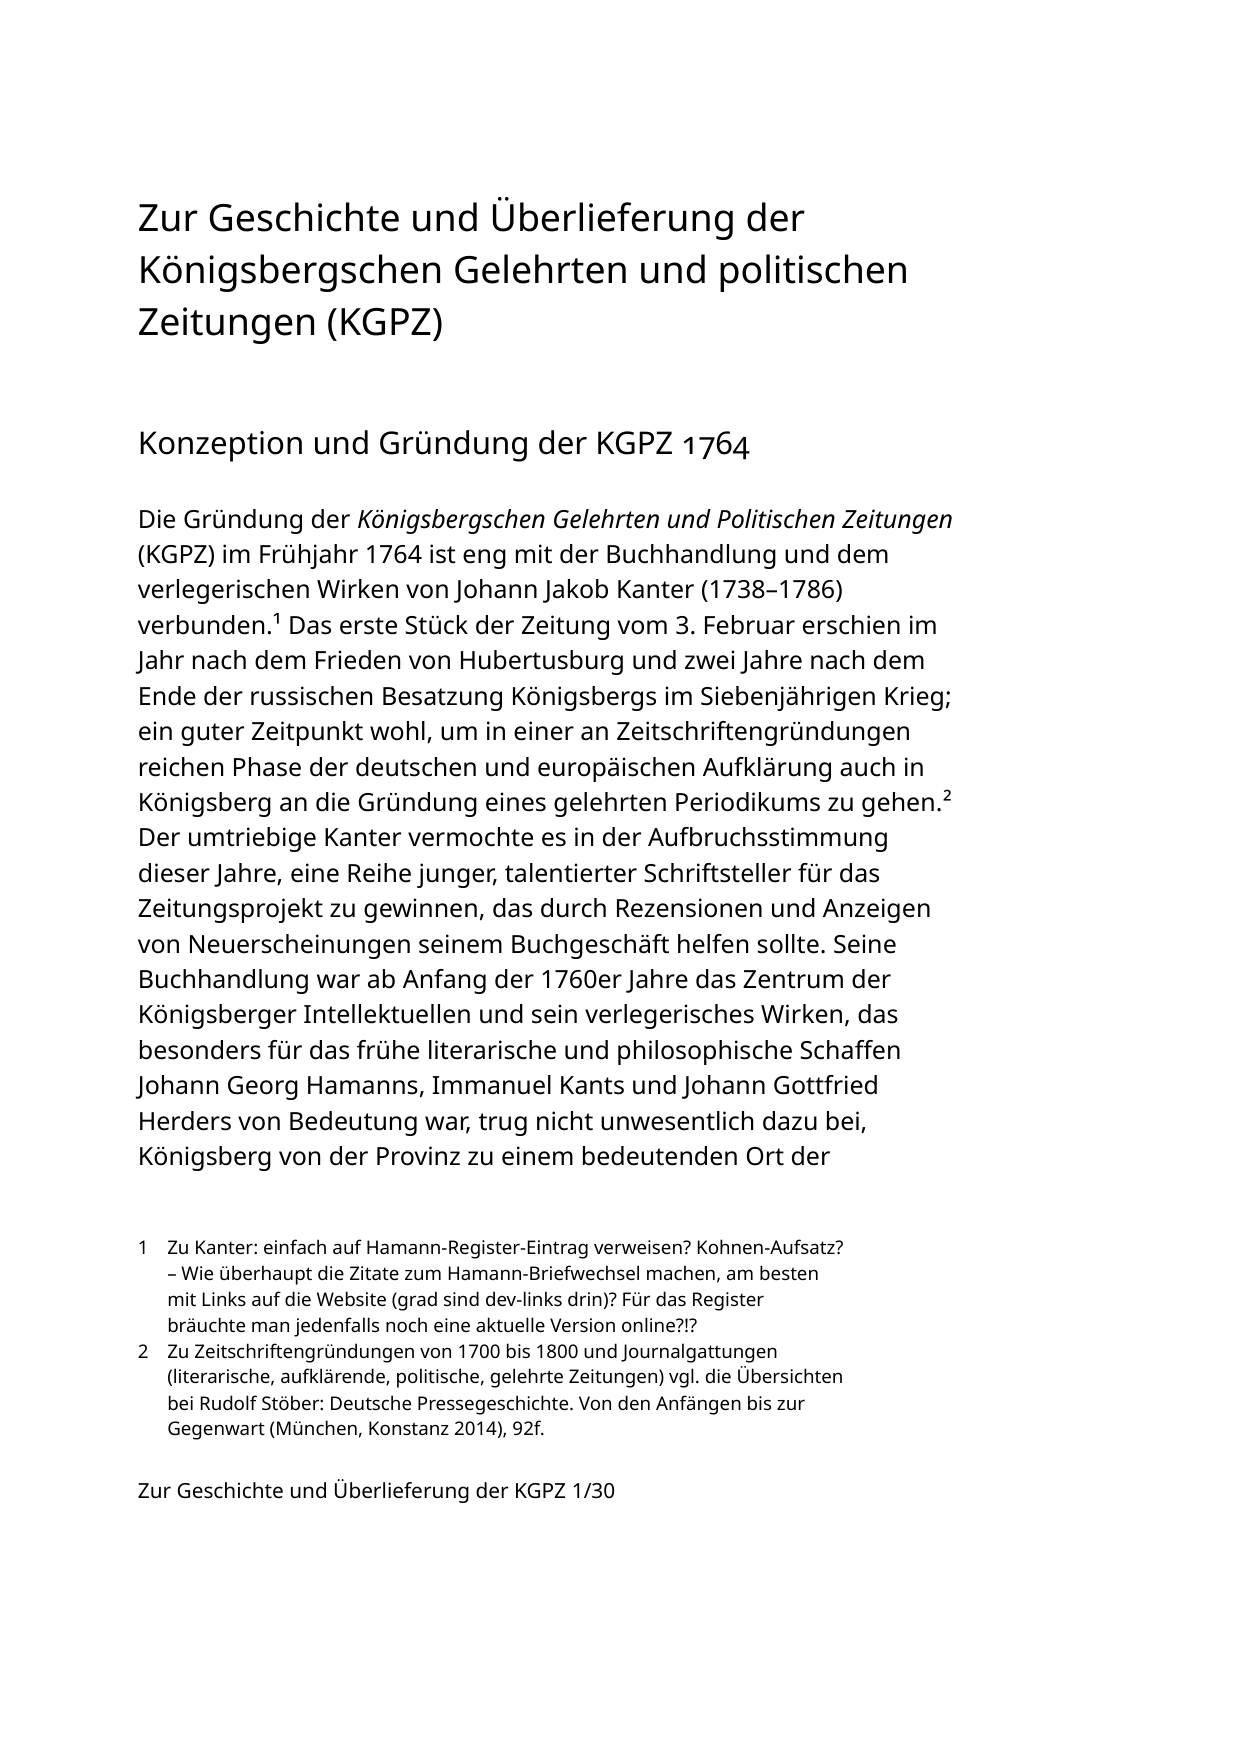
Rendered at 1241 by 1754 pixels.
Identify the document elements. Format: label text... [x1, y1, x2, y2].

subtitle Konzeption und Gründung der KGPZ 1764 [138, 417, 964, 464]
subtitle Zur Geschichte und Überlieferung der Königsbergschen Gelehrten und politischen Zeitungen (KGPZ) [138, 190, 964, 346]
text Zu Kanter: einfach auf Hamann-Register-Eintrag verweisen? Kohnen-Aufsatz? – Wie überhaupt die Zitate zum Hamann-Briefwechsel machen, am besten mit Links auf die Website (grad sind dev-links drin)? Für das Register bräuchte man jedenfalls noch eine aktuelle Version online?!? [138, 1233, 846, 1337]
text Zu Zeitschriftengründungen von 1700 bis 1800 und Journalgattungen (literarische, aufklärende, politische, gelehrte Zeitungen) vgl. die Übersichten bei Rudolf Stöber: Deutsche Pressegeschichte. Von den Anfängen bis zur Gegenwart (München, Konstanz 2014), 92f. [138, 1337, 846, 1441]
text Die Gründung der Königsbergschen Gelehrten und Politischen Zeitungen (KGPZ) im Frühjahr 1764 ist eng mit der Buchhandlung und dem verlegerischen Wirken von Johann Jakob Kanter (1738–1786) verbunden. Das erste Stück der Zeitung vom 3. Februar erschien im Jahr nach dem Frieden von Hubertusburg und zwei Jahre nach dem Ende der russischen Besatzung Königsbergs im Siebenjährigen Krieg; ein guter Zeitpunkt wohl, um in einer an Zeitschriftengründungen reichen Phase der deutschen und europäischen Aufklärung auch in Königsberg an die Gründung eines gelehrten Periodikums zu gehen. Der umtriebige Kanter vermochte es in der Aufbruchsstimmung dieser Jahre, eine Reihe junger, talentierter Schriftsteller für das Zeitungsprojekt zu gewinnen, das durch Rezensionen und Anzeigen von Neuerscheinungen seinem Buchgeschäft helfen sollte. Seine Buchhandlung war ab Anfang der 1760er Jahre das Zentrum der Königsberger Intellektuellen und sein verlegerisches Wirken, das besonders für das frühe literarische und philosophische Schaffen Johann Georg Hamanns, Immanuel Kants und Johann Gottfried Herders von Bedeutung war, trug nicht unwesentlich dazu bei, Königsberg von der Provinz zu einem bedeutenden Ort der [138, 500, 964, 1173]
